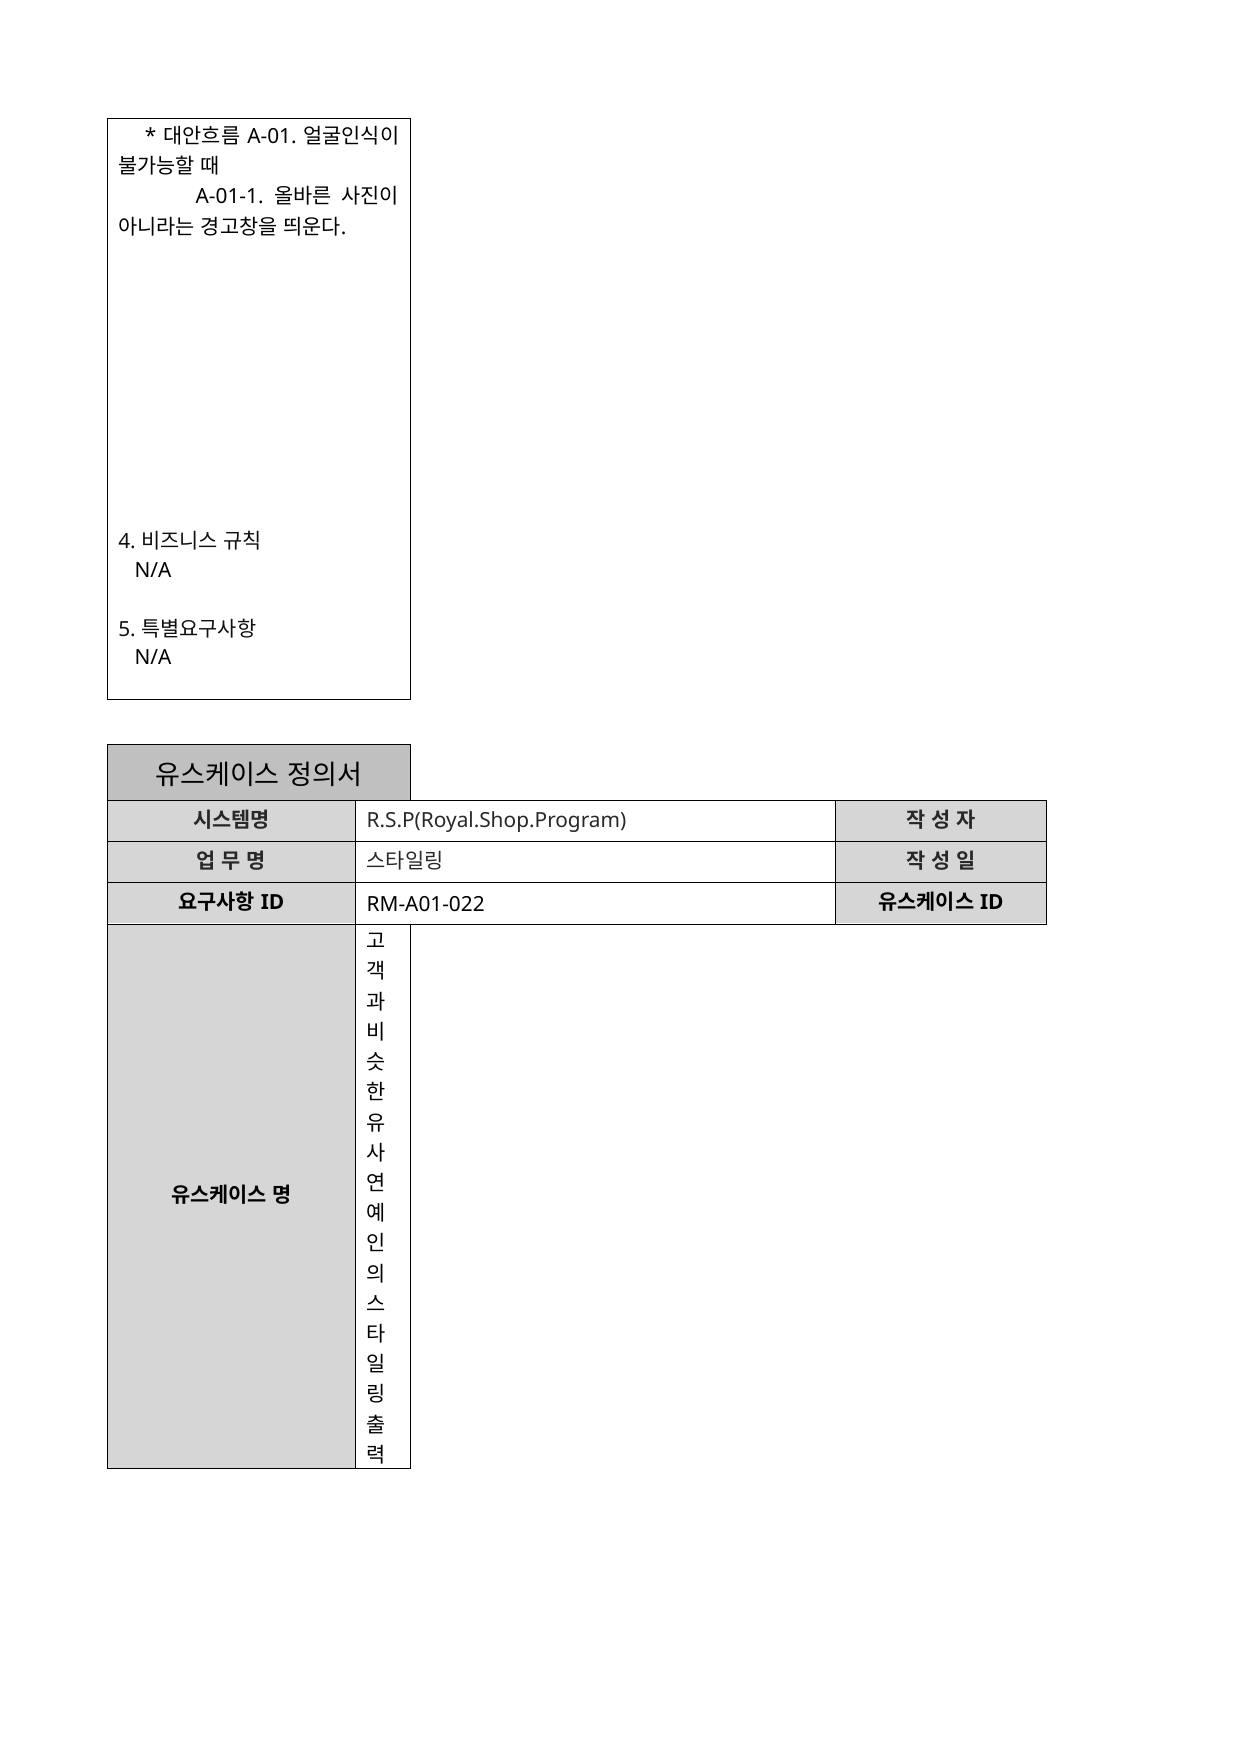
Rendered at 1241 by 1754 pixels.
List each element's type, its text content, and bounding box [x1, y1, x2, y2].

table_cell [411, 118, 1046, 699]
table_header [411, 744, 1046, 800]
table_cell 유스케이스 명 [108, 925, 355, 1468]
table_header 유스케이스 정의서 [108, 745, 410, 800]
table_cell 업 무 명 [108, 842, 355, 882]
table_cell * 대안흐름 A-01. 얼굴인식이 불가능할 때 A-01-1. 올바른 사진이 아니라는 경고창을 띄운다. 4. 비즈니스 규칙 N/A 5. 특별요구사항 N/A [108, 119, 410, 699]
table_cell 작 성 자 [836, 801, 1046, 841]
table_cell R.S.P(Royal.Shop.Program) [356, 801, 835, 841]
table_cell 스타일링 [356, 842, 835, 882]
table_cell RM-A01-022 [356, 883, 835, 923]
table_cell 작 성 일 [836, 842, 1046, 882]
table_cell 고객과 비슷한 유사연예인의 스타일링 출력 [356, 925, 410, 1468]
table_cell 요구사항 ID [108, 883, 355, 923]
table_cell 유스케이스 ID [836, 883, 1046, 923]
table_cell 시스템명 [108, 801, 355, 841]
table_cell [411, 925, 1046, 1468]
